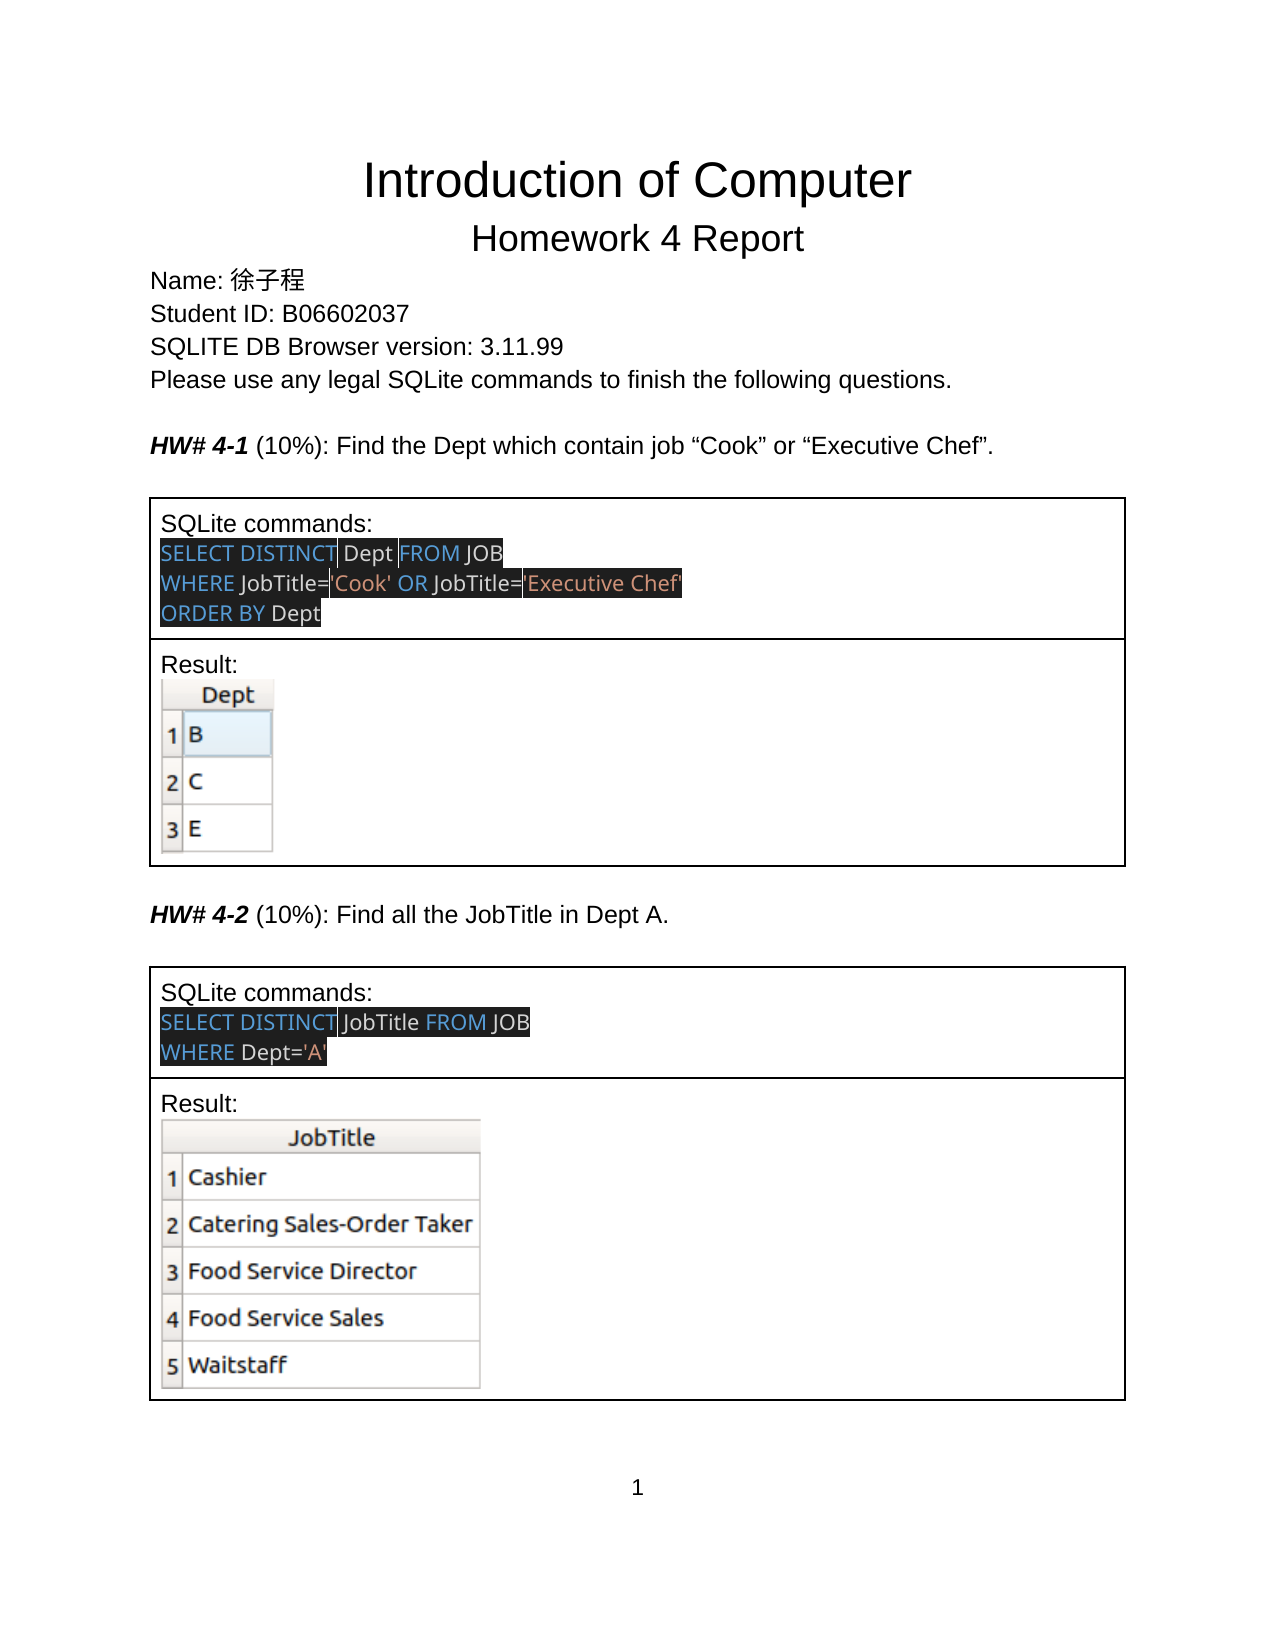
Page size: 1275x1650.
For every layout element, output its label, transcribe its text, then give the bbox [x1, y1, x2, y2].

text Introduction of Computer [150, 150, 1125, 207]
table_cell Result: [151, 1079, 1124, 1399]
text SQLITE DB Browser version: 3.11.99 [150, 332, 1125, 360]
text Please use any legal SQLite commands to finish the following questions. [150, 365, 1125, 393]
text HW# 4-2 (10%): Find all the JobTitle in Dept A. [150, 899, 1125, 928]
text HW# 4-1 (10%): Find the Dept which contain job “Cook” or “Executive Chef”. [150, 431, 1125, 459]
picture [160, 679, 275, 854]
text Homework 4 Report [150, 216, 1125, 259]
table_header SQLite commands: SELECT DISTINCT JobTitle FROM JOB WHERE Dept='A' [151, 968, 1124, 1077]
table_header SQLite commands: SELECT DISTINCT Dept FROM JOB WHERE JobTitle='Cook' OR JobTitle='Executive Chef' ORDER BY Dept [151, 499, 1124, 638]
picture [160, 1118, 481, 1389]
text Name: 徐子程 [150, 266, 1125, 294]
text Student ID: B06602037 [150, 299, 1125, 327]
table_cell Result: [151, 640, 1124, 864]
